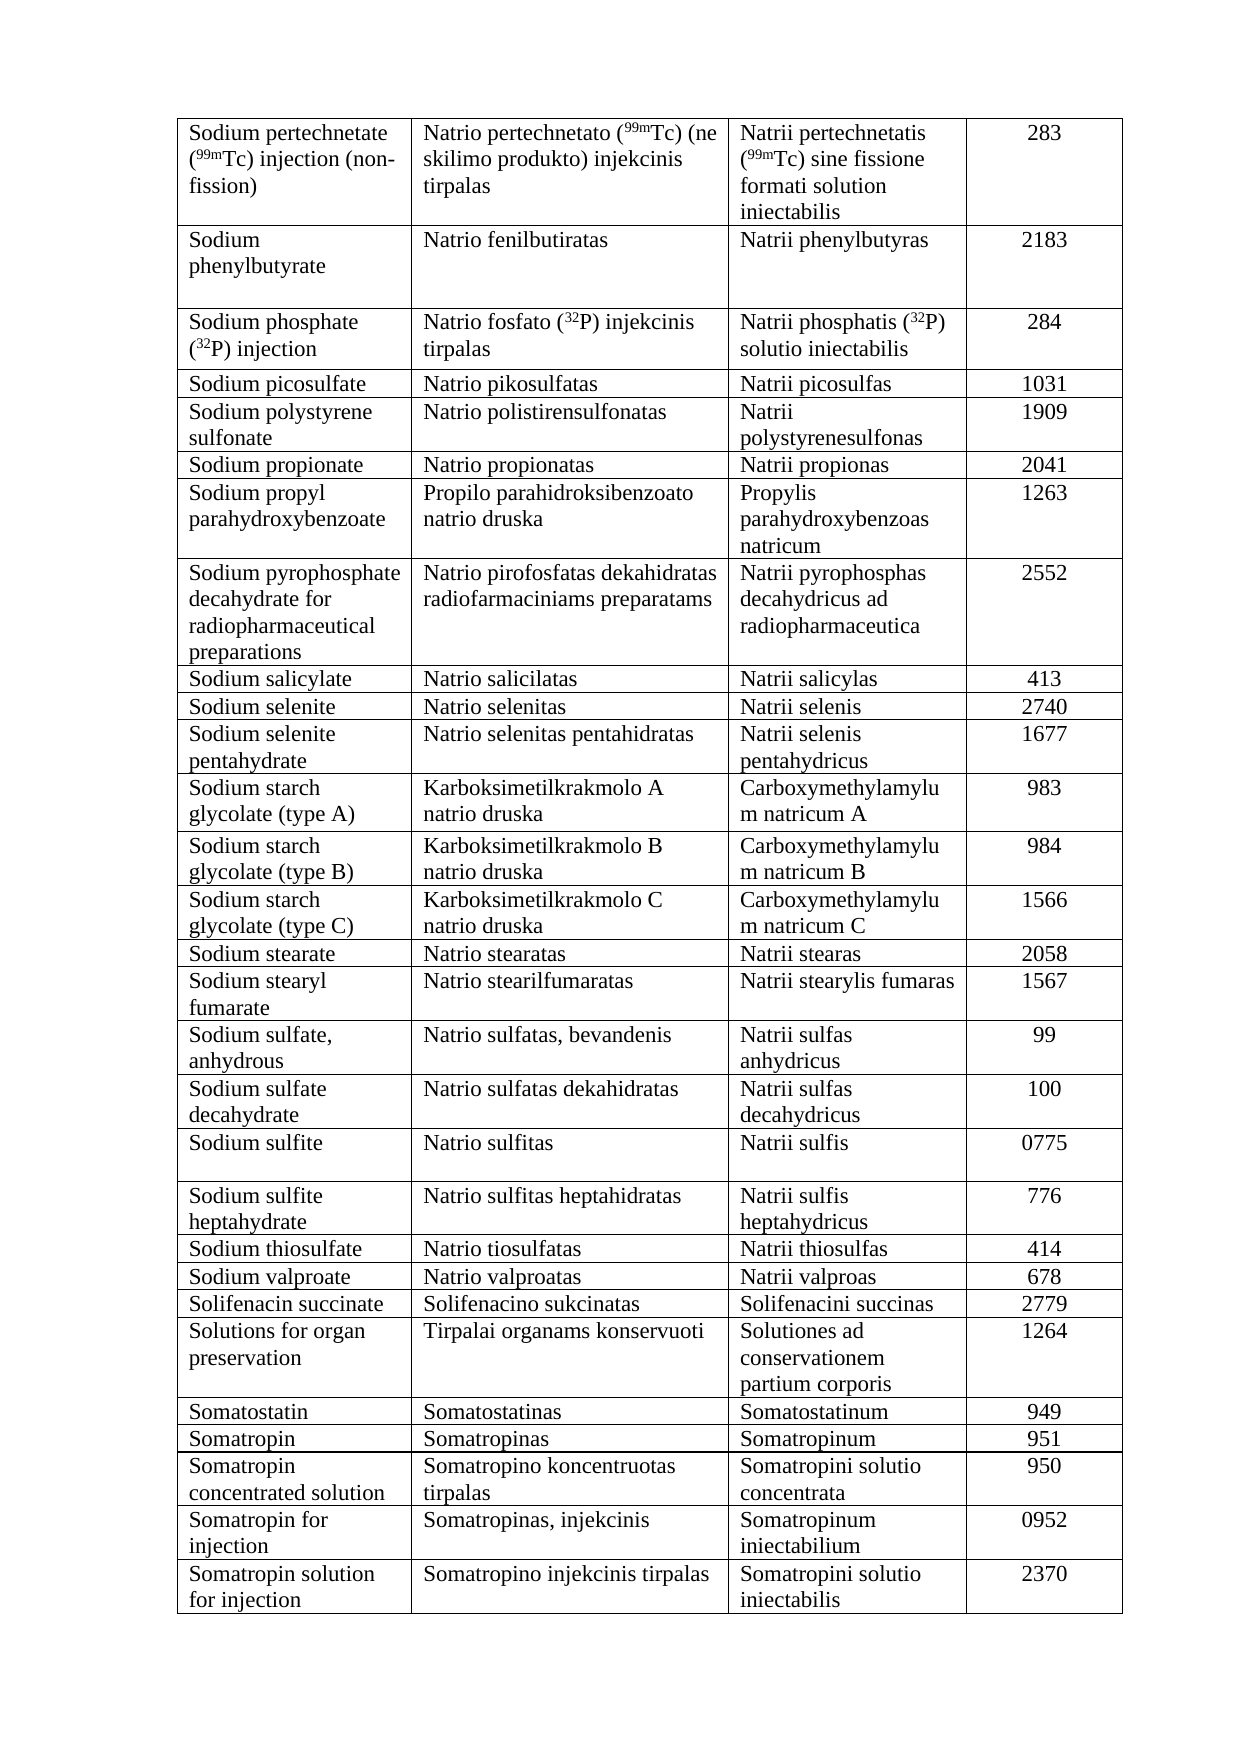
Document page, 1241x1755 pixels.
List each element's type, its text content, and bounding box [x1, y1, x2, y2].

table_cell Karboksimetilkrakmolo B natrio druska [412, 832, 728, 885]
table_cell Somatropinum iniectabilium [729, 1506, 966, 1559]
table_cell 413 [967, 666, 1122, 692]
table_cell Sodium phosphate (32P) injection [178, 309, 411, 369]
table_cell Natrii stearylis fumaras [729, 967, 966, 1020]
table_cell Natrio polistirensulfonatas [412, 398, 728, 451]
table_cell 984 [967, 832, 1122, 885]
table_cell 284 [967, 309, 1122, 369]
table_cell Somatostatin [178, 1398, 411, 1424]
table_cell Somatropinas [412, 1425, 728, 1451]
table_cell Natrio valproatas [412, 1263, 728, 1289]
table_cell Sodium polystyrene sulfonate [178, 398, 411, 451]
table_cell Sodium propyl parahydroxybenzoate [178, 479, 411, 558]
table_cell 2779 [967, 1290, 1122, 1317]
table_cell 1263 [967, 479, 1122, 558]
table_cell Sodium starch glycolate (type B) [178, 832, 411, 885]
table_cell Natrio sulfatas dekahidratas [412, 1075, 728, 1127]
table_cell 100 [967, 1075, 1122, 1127]
table_cell Natrio pirofosfatas dekahidratas radiofarmaciniams preparatams [412, 559, 728, 664]
table_cell Natrio selenitas [412, 693, 728, 719]
table_cell 2041 [967, 452, 1122, 478]
table_cell Somatropin [178, 1425, 411, 1451]
table_cell Natrio stearilfumaratas [412, 967, 728, 1020]
table_cell Natrio fenilbutiratas [412, 226, 728, 307]
table_cell 1677 [967, 720, 1122, 773]
table_cell Tirpalai organams konservuoti [412, 1318, 728, 1397]
table_cell Sodium stearate [178, 940, 411, 966]
table_cell Sodium sulfite heptahydrate [178, 1182, 411, 1234]
table_cell 2552 [967, 559, 1122, 664]
table_cell Sodium valproate [178, 1263, 411, 1289]
table_cell Sodium salicylate [178, 666, 411, 692]
table_cell Natrii phenylbutyras [729, 226, 966, 307]
table_cell Sodium propionate [178, 452, 411, 478]
table_cell 949 [967, 1398, 1122, 1424]
table_cell Somatropini solutio concentrata [729, 1453, 966, 1505]
table_cell Solifenacino sukcinatas [412, 1290, 728, 1317]
table_cell Natrii selenis [729, 693, 966, 719]
table_cell 983 [967, 774, 1122, 831]
table_cell Somatropino koncentruotas tirpalas [412, 1453, 728, 1505]
table_cell Natrio pertechnetato (99mTc) (ne skilimo produkto) injekcinis tirpalas [412, 119, 728, 224]
table_cell Sodium thiosulfate [178, 1235, 411, 1262]
table_cell Sodium stearyl fumarate [178, 967, 411, 1020]
table_cell 2183 [967, 226, 1122, 307]
table_cell 283 [967, 119, 1122, 224]
table_cell Solutiones ad conservationem partium corporis [729, 1318, 966, 1397]
table_cell Somatropino injekcinis tirpalas [412, 1560, 728, 1613]
table_cell Somatostatinum [729, 1398, 966, 1424]
table_cell Natrii sulfis heptahydricus [729, 1182, 966, 1234]
table_cell Natrii pertechnetatis (99mTc) sine fissione formati solution iniectabilis [729, 119, 966, 224]
table_cell Natrii pyrophosphas decahydricus ad radiopharmaceutica [729, 559, 966, 664]
table_cell Natrii picosulfas [729, 370, 966, 397]
table_cell Carboxymethylamylum natricum A [729, 774, 966, 831]
table_cell 1031 [967, 370, 1122, 397]
table_cell 776 [967, 1182, 1122, 1234]
table_cell Sodium starch glycolate (type A) [178, 774, 411, 831]
table_cell 1566 [967, 886, 1122, 939]
table_cell Natrii selenis pentahydricus [729, 720, 966, 773]
table_cell Sodium pyrophosphate decahydrate for radiopharmaceutical preparations [178, 559, 411, 664]
table_cell Sodium sulfite [178, 1129, 411, 1181]
table_cell Natrii thiosulfas [729, 1235, 966, 1262]
table_cell Sodium sulfate decahydrate [178, 1075, 411, 1127]
table_cell 0775 [967, 1129, 1122, 1181]
table_cell Natrii sulfis [729, 1129, 966, 1181]
table_cell Propilo parahidroksibenzoato natrio druska [412, 479, 728, 558]
table_cell 2740 [967, 693, 1122, 719]
table_cell Solifenacini succinas [729, 1290, 966, 1317]
table_cell Natrii valproas [729, 1263, 966, 1289]
table_cell Sodium selenite [178, 693, 411, 719]
table_cell Natrio pikosulfatas [412, 370, 728, 397]
table_cell Somatropin solution for injection [178, 1560, 411, 1613]
table_cell Somatropinum [729, 1425, 966, 1451]
table_cell Natrio sulfatas, bevandenis [412, 1021, 728, 1074]
table_cell Sodium picosulfate [178, 370, 411, 397]
table_cell Sodium selenite pentahydrate [178, 720, 411, 773]
table_cell 2370 [967, 1560, 1122, 1613]
table_cell Natrio selenitas pentahidratas [412, 720, 728, 773]
table_cell Somatropinas, injekcinis [412, 1506, 728, 1559]
table_cell Natrio salicilatas [412, 666, 728, 692]
table_cell Natrio sulfitas heptahidratas [412, 1182, 728, 1234]
table_cell 0952 [967, 1506, 1122, 1559]
table_cell Somatropin concentrated solution [178, 1453, 411, 1505]
table_cell Solutions for organ preservation [178, 1318, 411, 1397]
table_cell Somatropini solutio iniectabilis [729, 1560, 966, 1613]
table_cell Somatostatinas [412, 1398, 728, 1424]
table_cell Sodium phenylbutyrate [178, 226, 411, 307]
table_cell 414 [967, 1235, 1122, 1262]
table_cell Natrio propionatas [412, 452, 728, 478]
table_cell Natrio fosfato (32P) injekcinis tirpalas [412, 309, 728, 369]
table_cell Propylis parahydroxybenzoas natricum [729, 479, 966, 558]
table_cell Carboxymethylamylum natricum B [729, 832, 966, 885]
table_cell 99 [967, 1021, 1122, 1074]
table_cell 2058 [967, 940, 1122, 966]
table_cell Carboxymethylamylum natricum C [729, 886, 966, 939]
table_cell Sodium sulfate, anhydrous [178, 1021, 411, 1074]
table_cell Karboksimetilkrakmolo C natrio druska [412, 886, 728, 939]
table_cell Natrio sulfitas [412, 1129, 728, 1181]
table_cell Sodium pertechnetate (99mTc) injection (non-fission) [178, 119, 411, 224]
table_cell Sodium starch glycolate (type C) [178, 886, 411, 939]
table_cell Somatropin for injection [178, 1506, 411, 1559]
table_cell 950 [967, 1453, 1122, 1505]
table_cell Natrii propionas [729, 452, 966, 478]
table_cell Natrii stearas [729, 940, 966, 966]
table_cell Natrio stearatas [412, 940, 728, 966]
table_cell 1264 [967, 1318, 1122, 1397]
table_cell Natrii sulfas decahydricus [729, 1075, 966, 1127]
table_cell Natrii polystyrenesulfonas [729, 398, 966, 451]
table_cell Natrii salicylas [729, 666, 966, 692]
table_cell 678 [967, 1263, 1122, 1289]
table_cell 1567 [967, 967, 1122, 1020]
table_cell 1909 [967, 398, 1122, 451]
table_cell Solifenacin succinate [178, 1290, 411, 1317]
table_cell Natrio tiosulfatas [412, 1235, 728, 1262]
table_cell Karboksimetilkrakmolo A natrio druska [412, 774, 728, 831]
table_cell 951 [967, 1425, 1122, 1451]
table_cell Natrii phosphatis (32P) solutio iniectabilis [729, 309, 966, 369]
table_cell Natrii sulfas anhydricus [729, 1021, 966, 1074]
